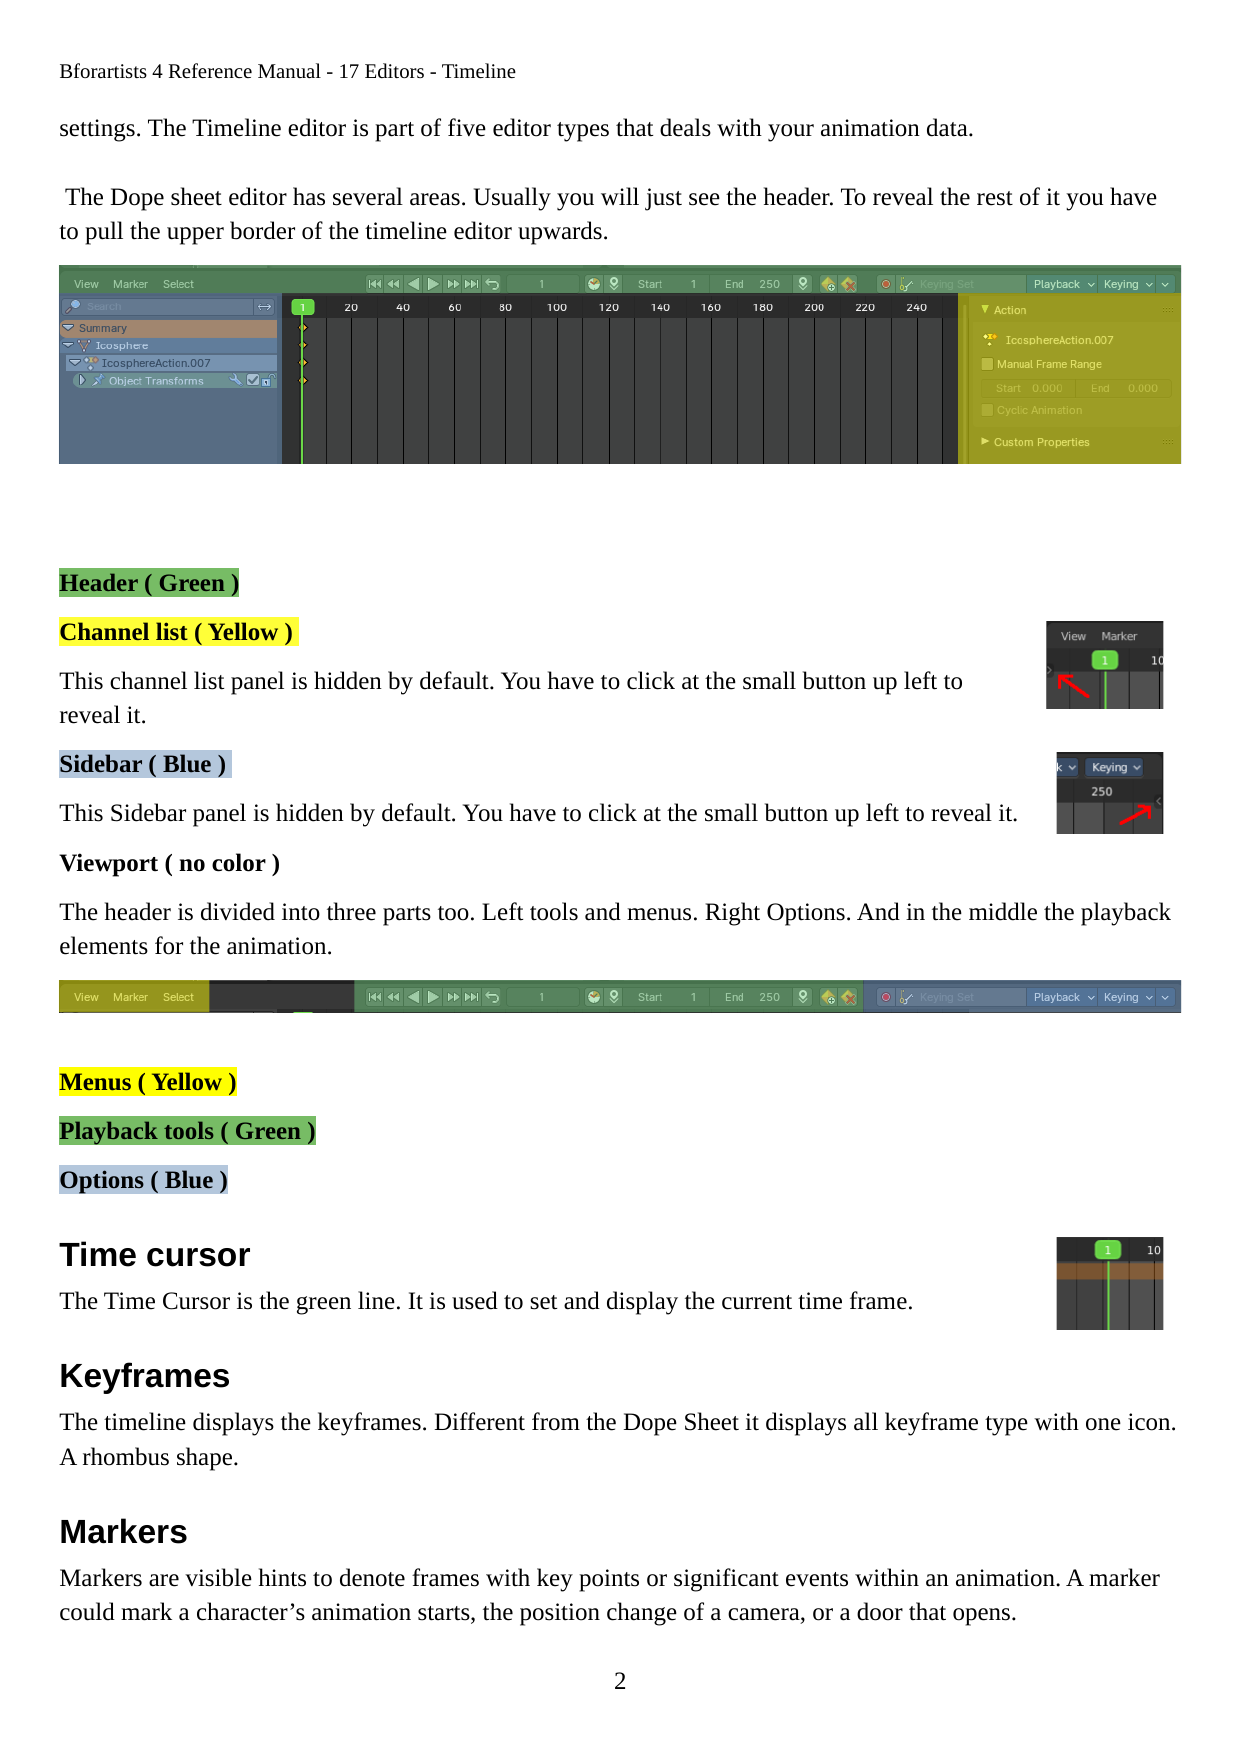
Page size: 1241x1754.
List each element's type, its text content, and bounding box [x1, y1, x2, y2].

picture [1046, 621, 1164, 709]
text Channel list ( Yellow ) [59, 617, 1181, 646]
picture [1056, 752, 1164, 834]
text settings. The Timeline editor is part of five editor types that deals with your animation data. [59, 113, 1181, 141]
text This channel list panel is hidden by default. You have to click at the small button up left to reveal it. [59, 666, 1181, 729]
text The header is divided into three parts too. Left tools and menus. Right Options. And in the middle the playback elements for the animation. [59, 897, 1181, 960]
picture [282, 294, 958, 464]
text Playback tools ( Green ) [59, 1116, 1181, 1145]
text The Dope sheet editor has several areas. Usually you will just see the header. To reveal the rest of it you have to pull the upper border of the timeline editor upwards. [59, 182, 1181, 245]
subtitle Time cursor [59, 1235, 1181, 1274]
picture [210, 980, 354, 1013]
subtitle Markers [59, 1512, 1181, 1550]
text Header ( Green ) [59, 568, 1181, 597]
text Menus ( Yellow ) [59, 1067, 1181, 1096]
text This Sidebar panel is hidden by default. You have to click at the small button up left to reveal it. [59, 798, 1056, 827]
picture [1056, 1237, 1164, 1330]
text The Time Cursor is the green line. It is used to set and display the current time frame. [59, 1286, 1056, 1315]
text The timeline displays the keyframes. Different from the Dope Sheet it displays all keyframe type with one icon. A rhombus shape. [59, 1407, 1181, 1471]
text Options ( Blue ) [59, 1165, 1181, 1194]
text Sidebar ( Blue ) [59, 749, 1181, 778]
subtitle Keyframes [59, 1356, 1181, 1395]
text Markers are visible hints to denote frames with key points or significant events within an animation. A marker could mark a character’s animation starts, the position change of a camera, or a door that opens. [59, 1563, 1181, 1626]
text Viewport ( no color ) [59, 848, 1181, 876]
